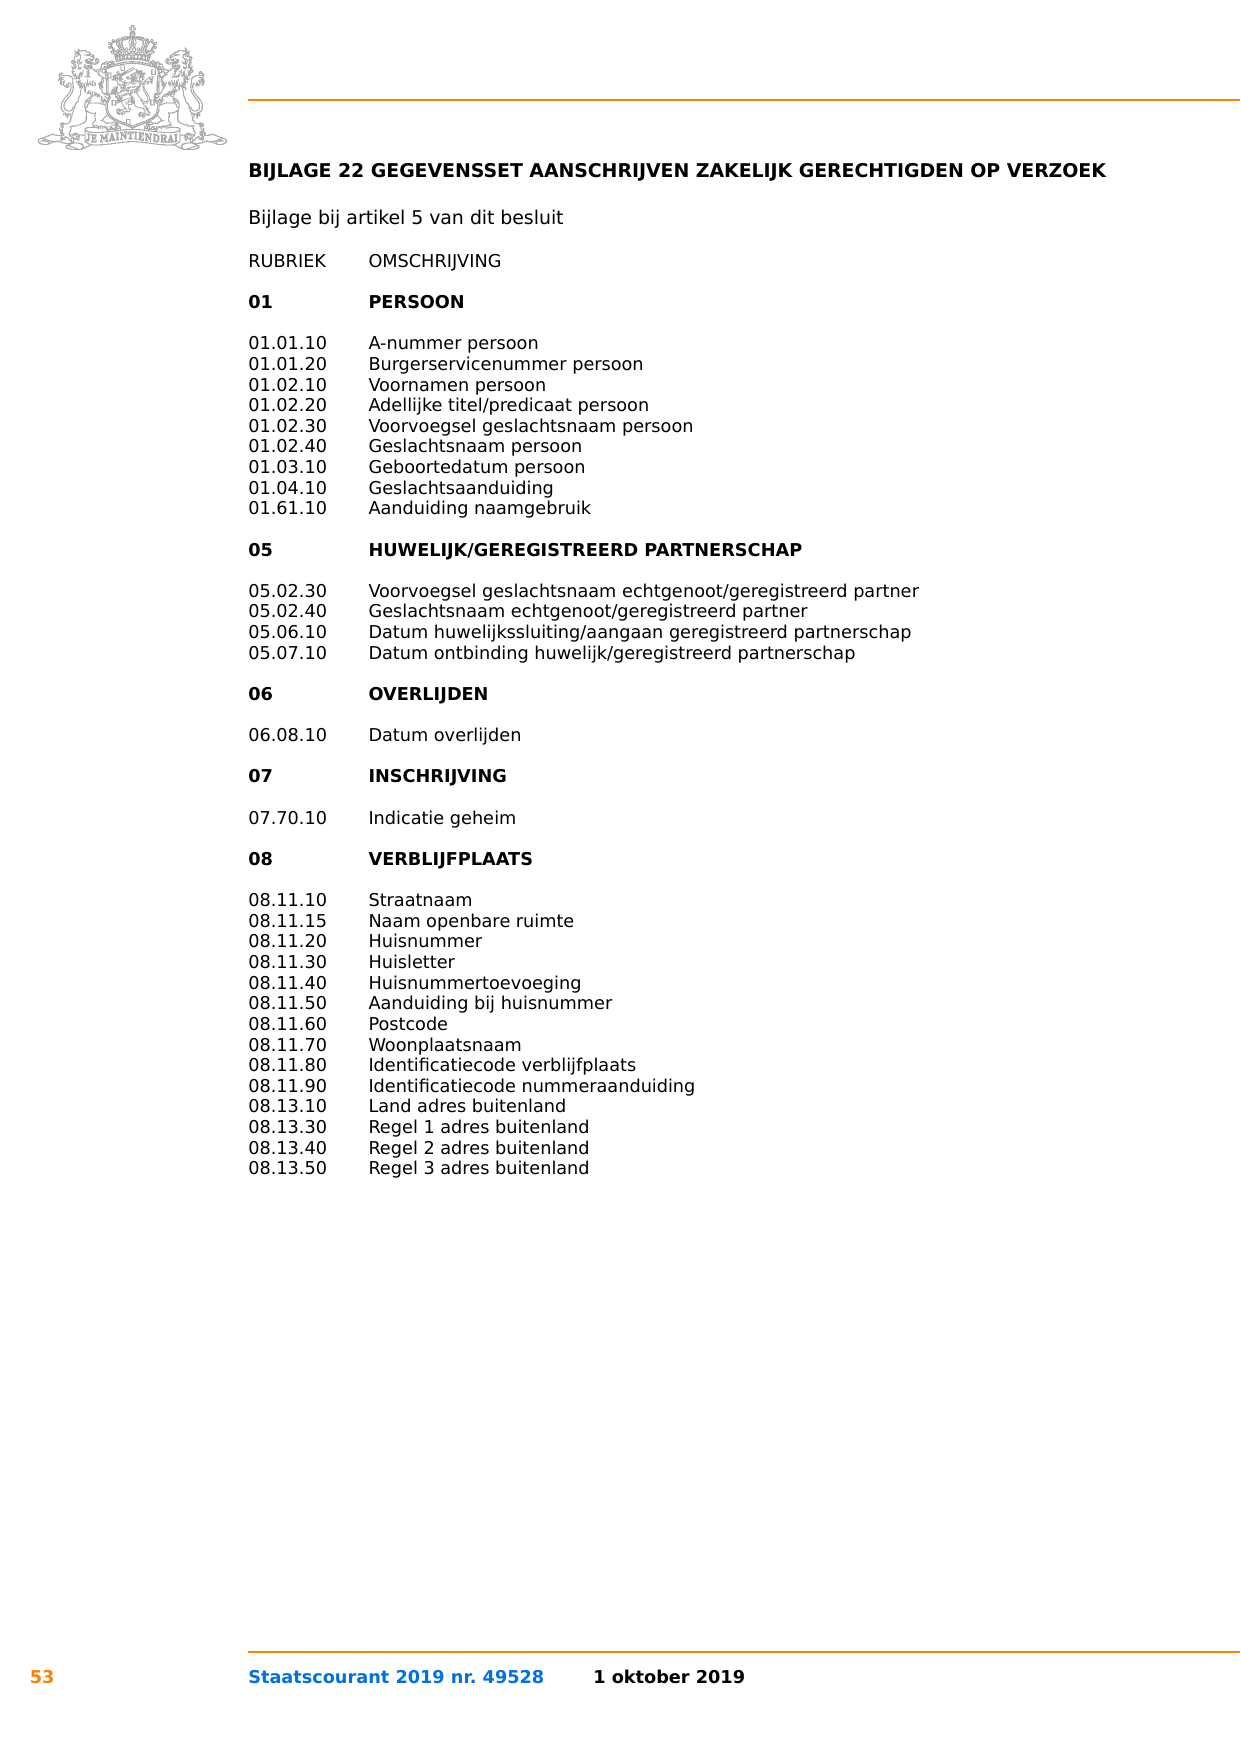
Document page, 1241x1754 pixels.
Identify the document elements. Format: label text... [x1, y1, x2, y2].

table_cell 05.02.40 [248, 601, 362, 622]
table_cell 08.11.15 [248, 911, 362, 931]
table_cell VERBLIJFPLAATS [363, 849, 1163, 869]
table_cell 01.61.10 [248, 498, 362, 519]
table_cell 08.11.70 [248, 1035, 362, 1055]
table_header RUBRIEK [248, 251, 362, 271]
table_cell Aanduiding bij huisnummer [363, 993, 1163, 1014]
table_cell 01.02.20 [248, 395, 362, 416]
table_cell Huisnummer [363, 931, 1163, 952]
table_cell Datum huwelijkssluiting/aangaan geregistreerd partnerschap [363, 622, 1163, 643]
table_cell Geboortedatum persoon [363, 457, 1163, 478]
table_cell 08.11.60 [248, 1014, 362, 1034]
table_header OMSCHRIJVING [363, 251, 1163, 271]
table_cell Datum overlijden [363, 725, 1163, 746]
table_cell 01.02.40 [248, 436, 362, 457]
table_cell [363, 271, 1163, 292]
table_cell 08.11.30 [248, 952, 362, 973]
table_cell [248, 519, 362, 539]
table_cell Voorvoegsel geslachtsnaam persoon [363, 416, 1163, 436]
table_cell 01.01.20 [248, 354, 362, 374]
picture [38, 25, 227, 150]
table_cell [363, 519, 1163, 539]
table_cell [248, 313, 362, 333]
table_cell 06.08.10 [248, 725, 362, 746]
table_cell Woonplaatsnaam [363, 1035, 1163, 1055]
table_cell Burgerservicenummer persoon [363, 354, 1163, 374]
table_cell Postcode [363, 1014, 1163, 1034]
table_cell 08.13.30 [248, 1117, 362, 1138]
table_cell 07 [248, 766, 362, 787]
table_cell Naam openbare ruimte [363, 911, 1163, 931]
table_cell Voorvoegsel geslachtsnaam echtgenoot/geregistreerd partner [363, 581, 1163, 601]
table_cell Geslachtsaanduiding [363, 478, 1163, 498]
table_cell [248, 828, 362, 849]
table_cell OVERLIJDEN [363, 684, 1163, 704]
table_cell 05.02.30 [248, 581, 362, 601]
table_cell [363, 705, 1163, 725]
table_cell Aanduiding naamgebruik [363, 498, 1163, 519]
table_cell 08.13.40 [248, 1138, 362, 1158]
table_cell [248, 560, 362, 581]
table_cell Regel 1 adres buitenland [363, 1117, 1163, 1138]
table_cell A-nummer persoon [363, 333, 1163, 354]
table_cell Huisnummertoevoeging [363, 973, 1163, 993]
table_cell Geslachtsnaam persoon [363, 436, 1163, 457]
table_cell [363, 746, 1163, 766]
table_cell 01 [248, 292, 362, 313]
table_cell [363, 787, 1163, 808]
table_cell [248, 705, 362, 725]
table_cell [248, 746, 362, 766]
table_cell Geslachtsnaam echtgenoot/geregistreerd partner [363, 601, 1163, 622]
table_cell 01.02.30 [248, 416, 362, 436]
table_cell 08.13.10 [248, 1096, 362, 1117]
table_cell Land adres buitenland [363, 1096, 1163, 1117]
table_cell [363, 313, 1163, 333]
table_cell 01.01.10 [248, 333, 362, 354]
subtitle BIJLAGE 22 GEGEVENSSET AANSCHRIJVEN ZAKELIJK GERECHTIGDEN OP VERZOEK [248, 160, 1163, 182]
table_cell [363, 828, 1163, 849]
table_cell [248, 870, 362, 890]
table_cell [248, 663, 362, 684]
table_cell 05.07.10 [248, 643, 362, 663]
table_cell [363, 870, 1163, 890]
table_cell 08.11.10 [248, 890, 362, 911]
table_cell 08.11.90 [248, 1076, 362, 1096]
table_cell [248, 787, 362, 808]
table_cell [363, 663, 1163, 684]
table_cell 08 [248, 849, 362, 869]
table_cell Regel 3 adres buitenland [363, 1158, 1163, 1179]
table_cell 08.11.20 [248, 931, 362, 952]
table_cell Regel 2 adres buitenland [363, 1138, 1163, 1158]
table_cell Voornamen persoon [363, 375, 1163, 395]
table_cell Identificatiecode nummeraanduiding [363, 1076, 1163, 1096]
table_cell 08.13.50 [248, 1158, 362, 1179]
table_cell 05 [248, 540, 362, 560]
table_cell Indicatie geheim [363, 808, 1163, 828]
table_cell INSCHRIJVING [363, 766, 1163, 787]
table_cell 01.04.10 [248, 478, 362, 498]
table_cell PERSOON [363, 292, 1163, 313]
table_cell Straatnaam [363, 890, 1163, 911]
table_cell [363, 560, 1163, 581]
table_cell Adellijke titel/predicaat persoon [363, 395, 1163, 416]
table_cell Identificatiecode verblijfplaats [363, 1055, 1163, 1076]
table_cell 06 [248, 684, 362, 704]
table_cell [248, 271, 362, 292]
table_cell 08.11.40 [248, 973, 362, 993]
table_cell 05.06.10 [248, 622, 362, 643]
table_cell Huisletter [363, 952, 1163, 973]
table_cell 08.11.50 [248, 993, 362, 1014]
table_cell 07.70.10 [248, 808, 362, 828]
table_cell 01.02.10 [248, 375, 362, 395]
table_cell 01.03.10 [248, 457, 362, 478]
text Bijlage bij artikel 5 van dit besluit [248, 207, 1163, 229]
table_cell Datum ontbinding huwelijk/geregistreerd partnerschap [363, 643, 1163, 663]
table_cell HUWELIJK/GEREGISTREERD PARTNERSCHAP [363, 540, 1163, 560]
table_cell 08.11.80 [248, 1055, 362, 1076]
